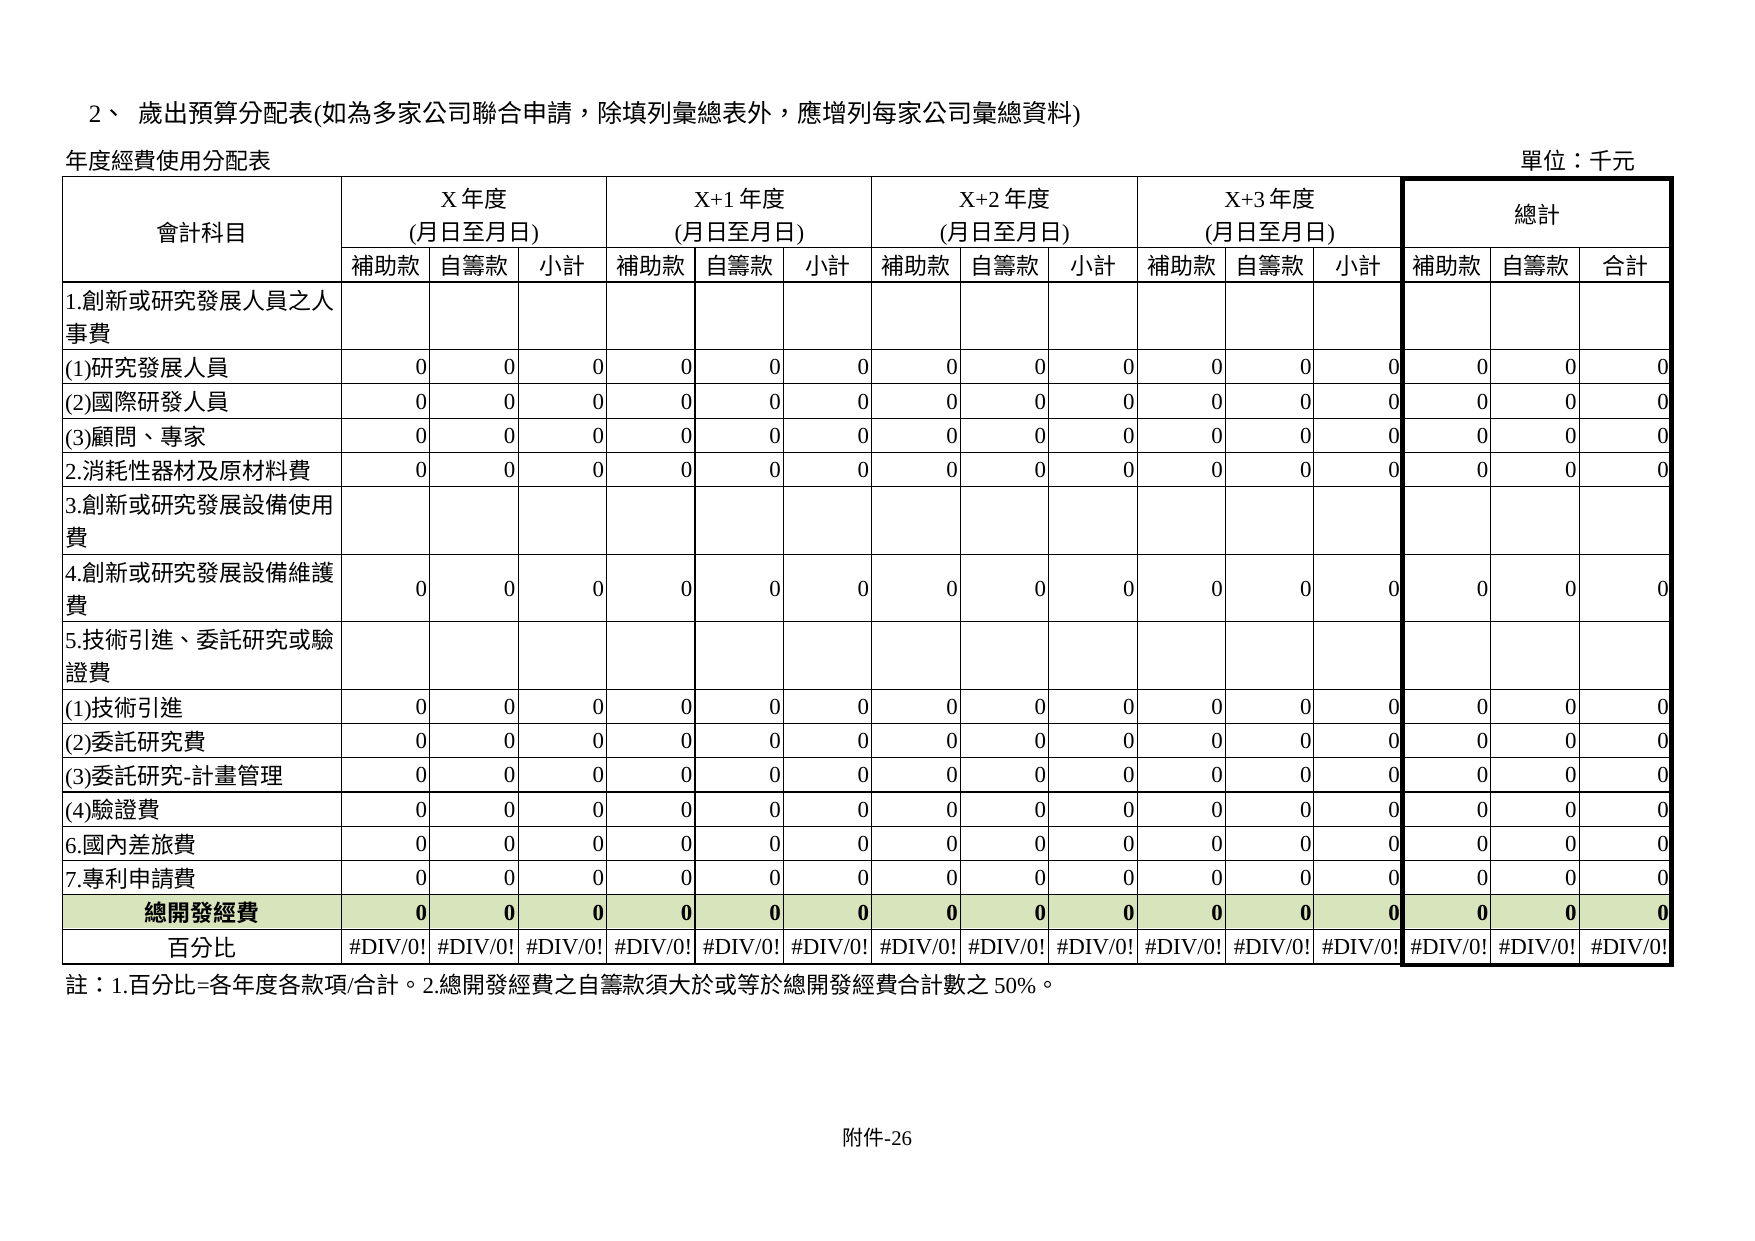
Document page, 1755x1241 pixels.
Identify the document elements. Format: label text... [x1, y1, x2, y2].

table_cell 小計 [519, 248, 606, 281]
table_cell (2)委託研究費 [63, 724, 341, 757]
table_cell 百分比 [63, 930, 341, 963]
table_cell 2.消耗性器材及原材料費 [63, 453, 341, 486]
table_cell 0 [1226, 384, 1313, 417]
table_cell 0 [519, 827, 606, 860]
table_cell 小計 [1049, 248, 1137, 281]
table_cell 0 [1226, 793, 1313, 826]
table_cell 0 [1405, 384, 1490, 417]
table_cell 0 [430, 724, 518, 757]
table_cell #DIV/0! [607, 930, 694, 963]
table_cell 0 [1314, 861, 1400, 894]
table_cell 0 [1491, 350, 1579, 383]
table_cell 0 [696, 895, 783, 928]
table_cell 0 [519, 555, 606, 621]
table_cell 0 [519, 861, 606, 894]
table_cell (3)委託研究-計畫管理 [63, 758, 341, 791]
table_cell 0 [696, 758, 783, 791]
table_cell 0 [342, 690, 429, 723]
table_cell #DIV/0! [696, 930, 783, 963]
table_cell 0 [961, 690, 1048, 723]
table_cell [1666, 967, 1671, 1001]
table_cell [1049, 283, 1137, 349]
table_cell 0 [1049, 793, 1137, 826]
table_cell 0 [342, 384, 429, 417]
table_cell 0 [430, 827, 518, 860]
table_cell 0 [1049, 827, 1137, 860]
table_cell #DIV/0! [961, 930, 1048, 963]
table_cell 0 [342, 895, 429, 928]
table_cell [519, 487, 606, 553]
table_cell [696, 622, 783, 688]
table_header 年度經費使用分配表 單位：千元 [62, 143, 1666, 176]
table_cell 0 [1491, 419, 1579, 452]
table_cell 0 [961, 384, 1048, 417]
table_cell 0 [1580, 827, 1669, 860]
table_cell 0 [961, 895, 1048, 928]
table_cell 0 [607, 793, 694, 826]
table_cell (1)技術引進 [63, 690, 341, 723]
table_cell [1314, 622, 1400, 688]
table_header [1666, 143, 1671, 176]
table_cell 7.專利申請費 [63, 861, 341, 894]
table_cell 0 [430, 453, 518, 486]
table_cell 合計 [1580, 248, 1669, 281]
table_cell 0 [961, 419, 1048, 452]
table_cell [1405, 487, 1490, 553]
table_cell 0 [342, 453, 429, 486]
table_cell 0 [1138, 384, 1225, 417]
table_cell 0 [696, 419, 783, 452]
table_cell 0 [872, 895, 960, 928]
table_cell 0 [784, 690, 871, 723]
table_cell [1314, 283, 1400, 349]
table_cell 0 [607, 827, 694, 860]
table_cell [1049, 622, 1137, 688]
table_cell [784, 622, 871, 688]
table_cell 0 [430, 555, 518, 621]
table_cell 0 [1226, 453, 1313, 486]
table_cell [872, 487, 960, 553]
table_cell [1491, 487, 1579, 553]
table_cell 小計 [1314, 248, 1400, 281]
table_cell 0 [961, 861, 1048, 894]
table_cell #DIV/0! [342, 930, 429, 963]
table_cell 0 [1405, 690, 1490, 723]
table_cell 0 [1580, 895, 1669, 928]
table_cell 0 [607, 690, 694, 723]
table_cell 0 [430, 758, 518, 791]
table_cell 0 [519, 895, 606, 928]
table_cell 0 [1405, 861, 1490, 894]
table_cell 0 [872, 350, 960, 383]
table_cell 0 [607, 895, 694, 928]
table_cell 0 [696, 453, 783, 486]
table_cell [607, 622, 694, 688]
table_cell 0 [1049, 555, 1137, 621]
table_cell [696, 487, 783, 553]
table_cell 0 [872, 724, 960, 757]
table_cell 0 [1580, 419, 1669, 452]
table_cell [872, 622, 960, 688]
table_cell 0 [961, 793, 1048, 826]
table_cell 0 [1314, 690, 1400, 723]
table_cell 0 [1049, 861, 1137, 894]
table_cell 0 [1226, 419, 1313, 452]
table_cell X+2年度 (月日至月日) [872, 177, 1137, 247]
table_cell [872, 283, 960, 349]
table_cell [1138, 283, 1225, 349]
table_cell 5.技術引進、委託研究或驗證費 [63, 622, 341, 688]
table_cell 0 [872, 419, 960, 452]
table_cell [1580, 487, 1669, 553]
table_cell [1491, 622, 1579, 688]
table_cell 0 [1580, 793, 1669, 826]
table_cell [430, 283, 518, 349]
table_cell #DIV/0! [1049, 930, 1137, 963]
table_cell 0 [430, 793, 518, 826]
table_cell 0 [1314, 384, 1400, 417]
table_cell 0 [607, 724, 694, 757]
table_cell 0 [1314, 724, 1400, 757]
table_cell 0 [519, 758, 606, 791]
table_cell 0 [961, 758, 1048, 791]
table_cell [784, 283, 871, 349]
table_cell 補助款 [1138, 248, 1225, 281]
table_cell 0 [1491, 384, 1579, 417]
table_cell [519, 283, 606, 349]
table_cell 0 [519, 384, 606, 417]
table_cell 補助款 [342, 248, 429, 281]
table_cell [1580, 283, 1669, 349]
table_cell 0 [1226, 555, 1313, 621]
table_cell X+3年度 (月日至月日) [1138, 177, 1400, 247]
table_cell [607, 283, 694, 349]
table_cell 0 [1405, 827, 1490, 860]
table_cell X+1年度 (月日至月日) [607, 177, 871, 247]
table_cell 0 [607, 758, 694, 791]
table_cell 0 [430, 861, 518, 894]
table_cell 0 [784, 384, 871, 417]
table_cell 0 [696, 690, 783, 723]
table_cell 0 [342, 350, 429, 383]
table_cell 0 [430, 384, 518, 417]
table_cell [784, 487, 871, 553]
table_cell 0 [342, 793, 429, 826]
table_cell 0 [519, 419, 606, 452]
table_cell 0 [696, 350, 783, 383]
table_cell [342, 283, 429, 349]
table_cell 自籌款 [1491, 248, 1579, 281]
table_cell 0 [1138, 827, 1225, 860]
table_cell 0 [1405, 724, 1490, 757]
table_cell 0 [872, 453, 960, 486]
table_cell 0 [430, 690, 518, 723]
table_cell 0 [1580, 724, 1669, 757]
table_cell [1226, 622, 1313, 688]
table_cell 0 [607, 555, 694, 621]
table_cell 0 [872, 758, 960, 791]
table_cell 0 [1226, 690, 1313, 723]
table_cell 0 [1491, 453, 1579, 486]
table_cell 0 [784, 827, 871, 860]
table_cell 0 [1138, 724, 1225, 757]
table_cell 0 [784, 793, 871, 826]
table_cell (4)驗證費 [63, 793, 341, 826]
table_cell 0 [1491, 793, 1579, 826]
table_cell 0 [1491, 555, 1579, 621]
table_cell 0 [1580, 350, 1669, 383]
table_cell #DIV/0! [1226, 930, 1313, 963]
table_cell 0 [1580, 758, 1669, 791]
table_cell #DIV/0! [872, 930, 960, 963]
table_cell 0 [1491, 690, 1579, 723]
table_cell [342, 487, 429, 553]
table_cell [961, 283, 1048, 349]
table_cell 0 [696, 861, 783, 894]
table_cell #DIV/0! [519, 930, 606, 963]
table_cell 0 [1226, 758, 1313, 791]
table_cell #DIV/0! [1491, 930, 1579, 963]
table_cell 0 [1314, 350, 1400, 383]
table_cell 0 [607, 350, 694, 383]
table_cell [1580, 622, 1669, 688]
table_cell 補助款 [872, 248, 960, 281]
table_cell 0 [1405, 758, 1490, 791]
table_cell (2)國際研發人員 [63, 384, 341, 417]
table_cell 0 [1049, 895, 1137, 928]
table_cell 0 [1049, 419, 1137, 452]
table_cell 0 [1226, 861, 1313, 894]
table_cell 0 [1580, 861, 1669, 894]
table_cell 0 [1314, 758, 1400, 791]
table_cell [1138, 487, 1225, 553]
table_cell [1405, 622, 1490, 688]
table_cell 0 [872, 861, 960, 894]
table_cell 小計 [784, 248, 871, 281]
table_cell 0 [1226, 827, 1313, 860]
table_cell 0 [342, 555, 429, 621]
table_cell 0 [872, 690, 960, 723]
table_cell 0 [872, 827, 960, 860]
table_cell 0 [1405, 419, 1490, 452]
table_cell 0 [1138, 895, 1225, 928]
table_cell [1314, 487, 1400, 553]
table_cell 0 [872, 384, 960, 417]
table_cell 0 [342, 827, 429, 860]
table_cell 補助款 [1405, 248, 1490, 281]
table_cell 0 [1580, 690, 1669, 723]
table_cell [1226, 487, 1313, 553]
table_cell 0 [1138, 758, 1225, 791]
table_cell [1226, 283, 1313, 349]
table_cell (3)顧問、專家 [63, 419, 341, 452]
table_cell 0 [1405, 895, 1490, 928]
table_cell 0 [784, 555, 871, 621]
table_cell [430, 487, 518, 553]
table_cell 0 [1491, 861, 1579, 894]
table_cell 自籌款 [696, 248, 783, 281]
table_cell 0 [607, 861, 694, 894]
table_cell #DIV/0! [1580, 930, 1669, 963]
table_cell 0 [1226, 895, 1313, 928]
table_cell 0 [1049, 758, 1137, 791]
table_cell #DIV/0! [430, 930, 518, 963]
table_cell 0 [1491, 758, 1579, 791]
table_cell 0 [607, 419, 694, 452]
table_cell 0 [696, 724, 783, 757]
table_cell 0 [784, 350, 871, 383]
table_cell 0 [961, 555, 1048, 621]
table_cell [607, 487, 694, 553]
table_cell 0 [784, 861, 871, 894]
table_cell (1)研究發展人員 [63, 350, 341, 383]
table_cell [1491, 283, 1579, 349]
table_cell 0 [1049, 453, 1137, 486]
table_cell 0 [430, 419, 518, 452]
table_cell 0 [961, 827, 1048, 860]
table_cell 0 [1314, 419, 1400, 452]
table_cell 0 [1138, 690, 1225, 723]
table_cell 0 [784, 724, 871, 757]
table_cell #DIV/0! [1314, 930, 1400, 963]
table_cell 0 [784, 453, 871, 486]
table_cell 0 [1314, 793, 1400, 826]
table_cell 0 [784, 419, 871, 452]
table_cell #DIV/0! [1138, 930, 1225, 963]
table_cell 補助款 [607, 248, 694, 281]
table_cell 0 [1580, 555, 1669, 621]
table_cell 0 [961, 453, 1048, 486]
table_cell #DIV/0! [784, 930, 871, 963]
table_cell 0 [1405, 350, 1490, 383]
table_cell [1138, 622, 1225, 688]
table_cell 0 [519, 350, 606, 383]
table_cell 0 [1405, 793, 1490, 826]
table_cell 0 [1049, 384, 1137, 417]
table_cell 0 [519, 724, 606, 757]
table_cell [961, 487, 1048, 553]
table_cell 0 [1138, 453, 1225, 486]
table_cell 會計科目 [63, 177, 341, 281]
table_cell 4.創新或研究發展設備維護費 [63, 555, 341, 621]
table_cell 0 [1138, 419, 1225, 452]
table_cell #DIV/0! [1405, 930, 1490, 963]
table_cell 0 [1314, 827, 1400, 860]
table_cell 0 [961, 724, 1048, 757]
table_cell 0 [519, 793, 606, 826]
table_cell 0 [342, 724, 429, 757]
table_cell 0 [696, 827, 783, 860]
table_cell [1405, 283, 1490, 349]
table_cell 總計 [1405, 181, 1669, 247]
table_cell 0 [696, 384, 783, 417]
table_cell [696, 283, 783, 349]
table_cell 6.國內差旅費 [63, 827, 341, 860]
table_cell 0 [1491, 827, 1579, 860]
table_cell 0 [1491, 895, 1579, 928]
table_cell 0 [430, 350, 518, 383]
table_cell 0 [1314, 555, 1400, 621]
table_cell 0 [607, 453, 694, 486]
table_cell [342, 622, 429, 688]
table_cell 0 [342, 419, 429, 452]
table_cell 0 [1049, 690, 1137, 723]
table_cell 0 [342, 758, 429, 791]
table_cell 0 [1138, 861, 1225, 894]
table_cell X年度 (月日至月日) [342, 177, 606, 247]
table_cell 0 [519, 690, 606, 723]
table_cell 0 [1405, 453, 1490, 486]
table_cell [430, 622, 518, 688]
table_cell 3.創新或研究發展設備使用費 [63, 487, 341, 553]
table_cell 0 [1138, 350, 1225, 383]
table_cell 0 [872, 793, 960, 826]
table_cell 自籌款 [961, 248, 1048, 281]
table_cell 0 [1314, 895, 1400, 928]
table_cell 0 [1491, 724, 1579, 757]
table_cell [1049, 487, 1137, 553]
table_cell 0 [607, 384, 694, 417]
table_cell 0 [430, 895, 518, 928]
table_cell 0 [342, 861, 429, 894]
table_cell 0 [1049, 724, 1137, 757]
table_cell 0 [696, 555, 783, 621]
table_cell 自籌款 [430, 248, 518, 281]
table_cell 0 [1226, 350, 1313, 383]
table_cell 0 [1226, 724, 1313, 757]
table_cell 自籌款 [1226, 248, 1313, 281]
table_cell 0 [519, 453, 606, 486]
table_cell 0 [1314, 453, 1400, 486]
table_cell 0 [1138, 793, 1225, 826]
table_cell 0 [1580, 384, 1669, 417]
table_cell 0 [1138, 555, 1225, 621]
table_cell 0 [872, 555, 960, 621]
table_cell 0 [1580, 453, 1669, 486]
table_cell 1.創新或研究發展人員之人事費 [63, 283, 341, 349]
table_cell 0 [784, 895, 871, 928]
table_cell [961, 622, 1048, 688]
table_cell 註：1.百分比=各年度各款項/合計。2.總開發經費之自籌款須大於或等於總開發經費合計數之50%。 [62, 965, 1666, 1001]
table_cell 總開發經費 [63, 895, 341, 928]
list 歲出預算分配表(如為多家公司聯合申請，除填列彙總表外，應增列每家公司彙總資料) [89, 89, 1665, 130]
table_cell 0 [696, 793, 783, 826]
table_cell 0 [1405, 555, 1490, 621]
table_cell 0 [784, 758, 871, 791]
table_cell 0 [1049, 350, 1137, 383]
table_cell [519, 622, 606, 688]
table_cell 0 [961, 350, 1048, 383]
